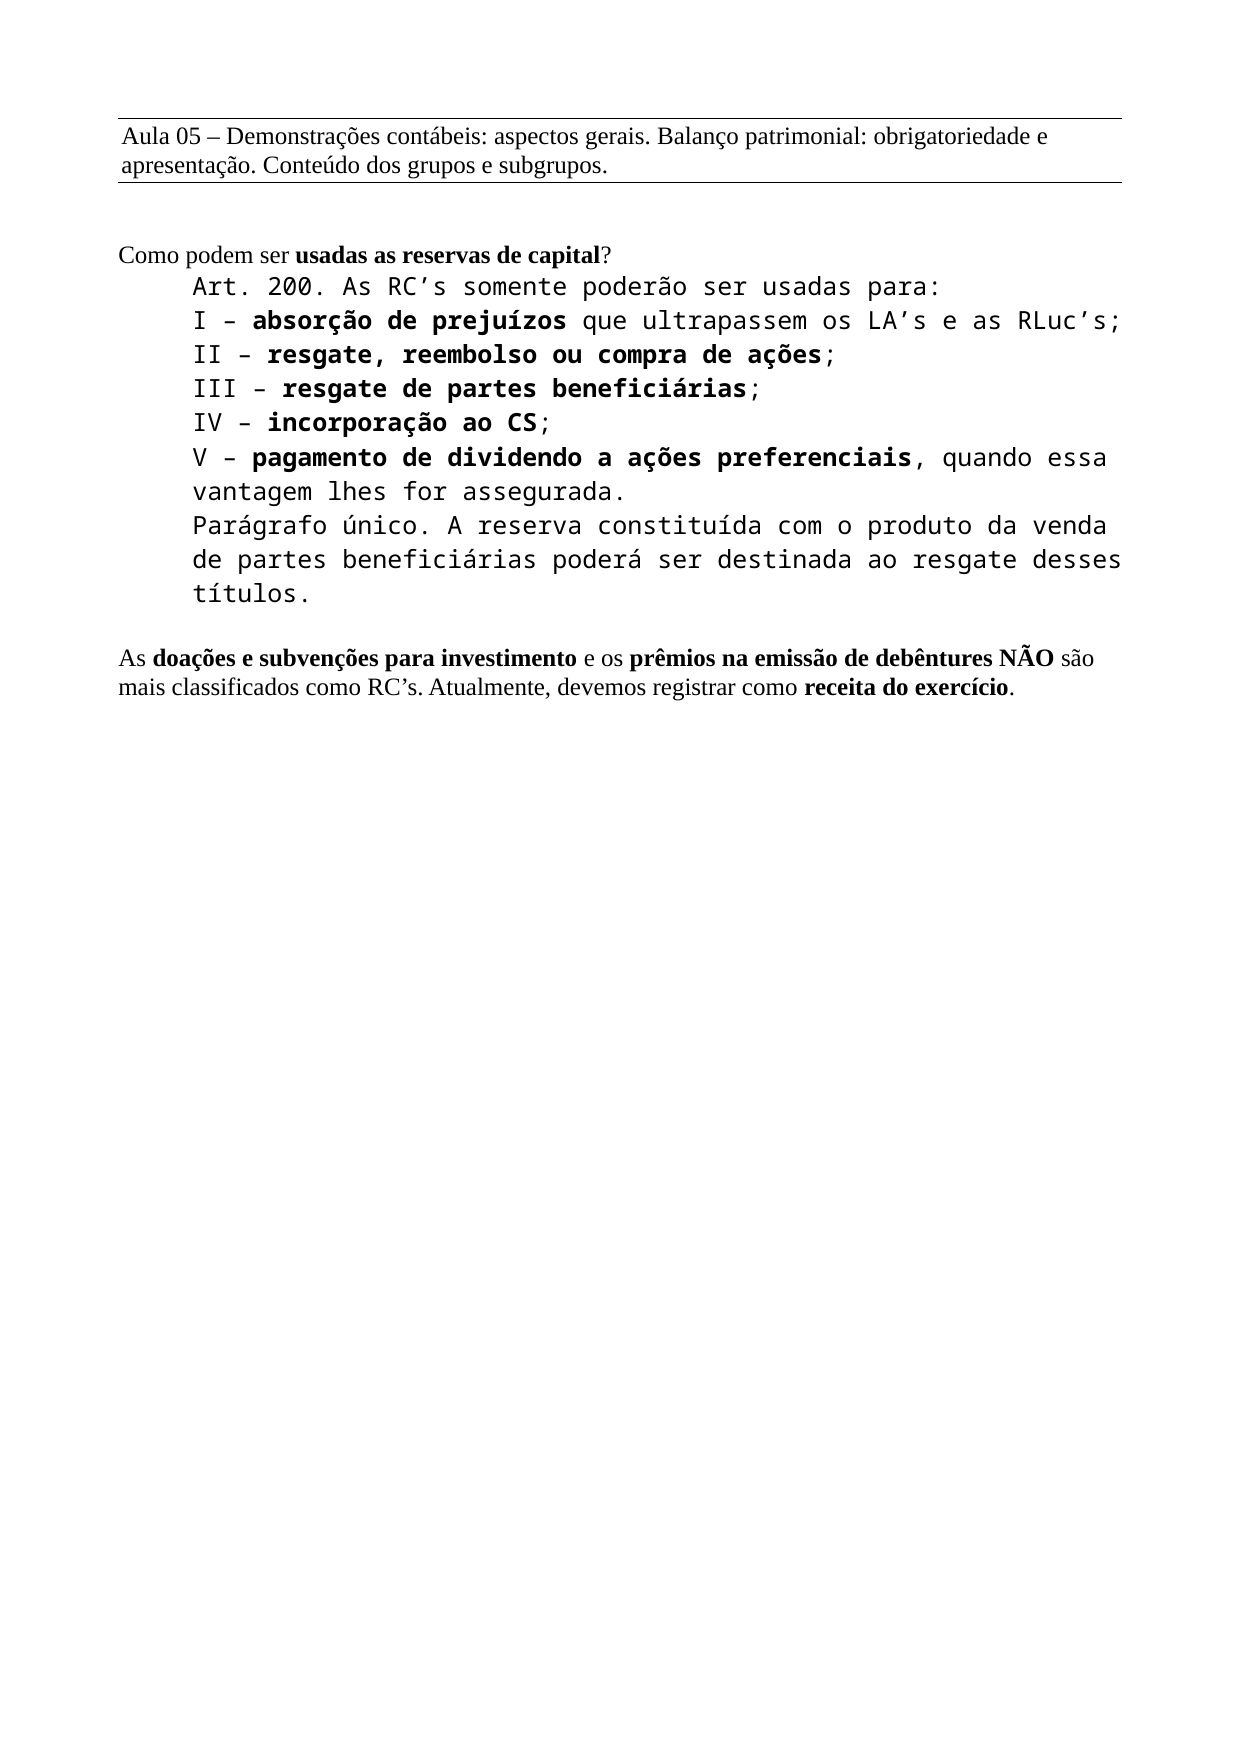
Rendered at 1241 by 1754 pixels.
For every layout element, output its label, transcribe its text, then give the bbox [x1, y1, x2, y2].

text V – pagamento de dividendo a ações preferenciais, quando essa vantagem lhes for assegurada. [192, 439, 1122, 507]
text Art. 200. As RC’s somente poderão ser usadas para: [192, 269, 1122, 303]
text As doações e subvenções para investimento e os prêmios na emissão de debêntures NÃO são mais classificados como RC’s. Atualmente, devemos registrar como receita do exercício. [118, 643, 1122, 701]
text I – absorção de prejuízos que ultrapassem os LA’s e as RLuc’s; [192, 303, 1122, 337]
text Como podem ser usadas as reservas de capital? [118, 240, 1122, 269]
text Parágrafo único. A reserva constituída com o produto da venda de partes beneficiárias poderá ser destinada ao resgate desses títulos. [192, 507, 1122, 609]
text III – resgate de partes beneficiárias; [192, 371, 1122, 405]
text II – resgate, reembolso ou compra de ações; [192, 337, 1122, 371]
text IV – incorporação ao CS; [192, 405, 1122, 439]
